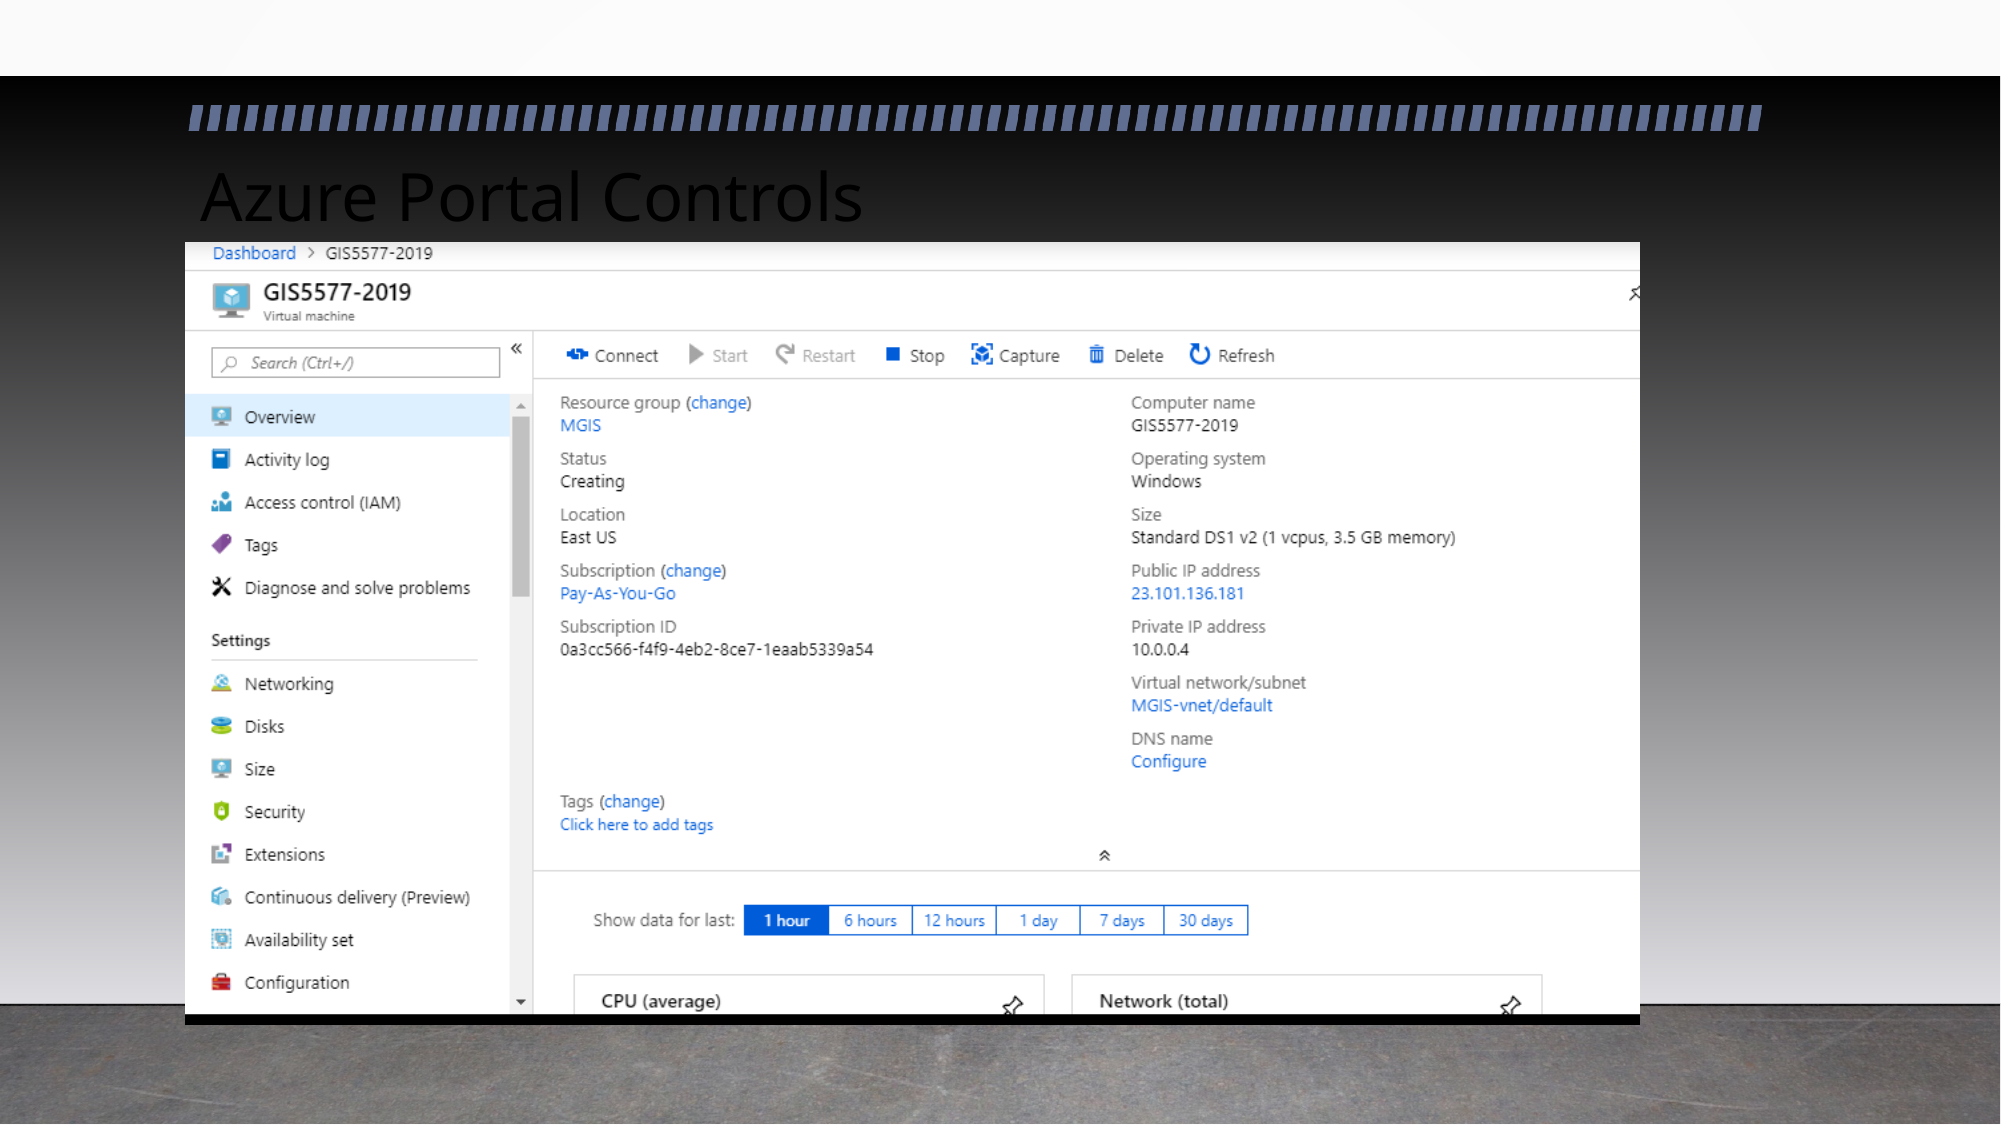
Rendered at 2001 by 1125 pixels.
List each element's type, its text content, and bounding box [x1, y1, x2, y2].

picture [185, 242, 1640, 1025]
title Azure Portal Controls [185, 156, 1761, 329]
